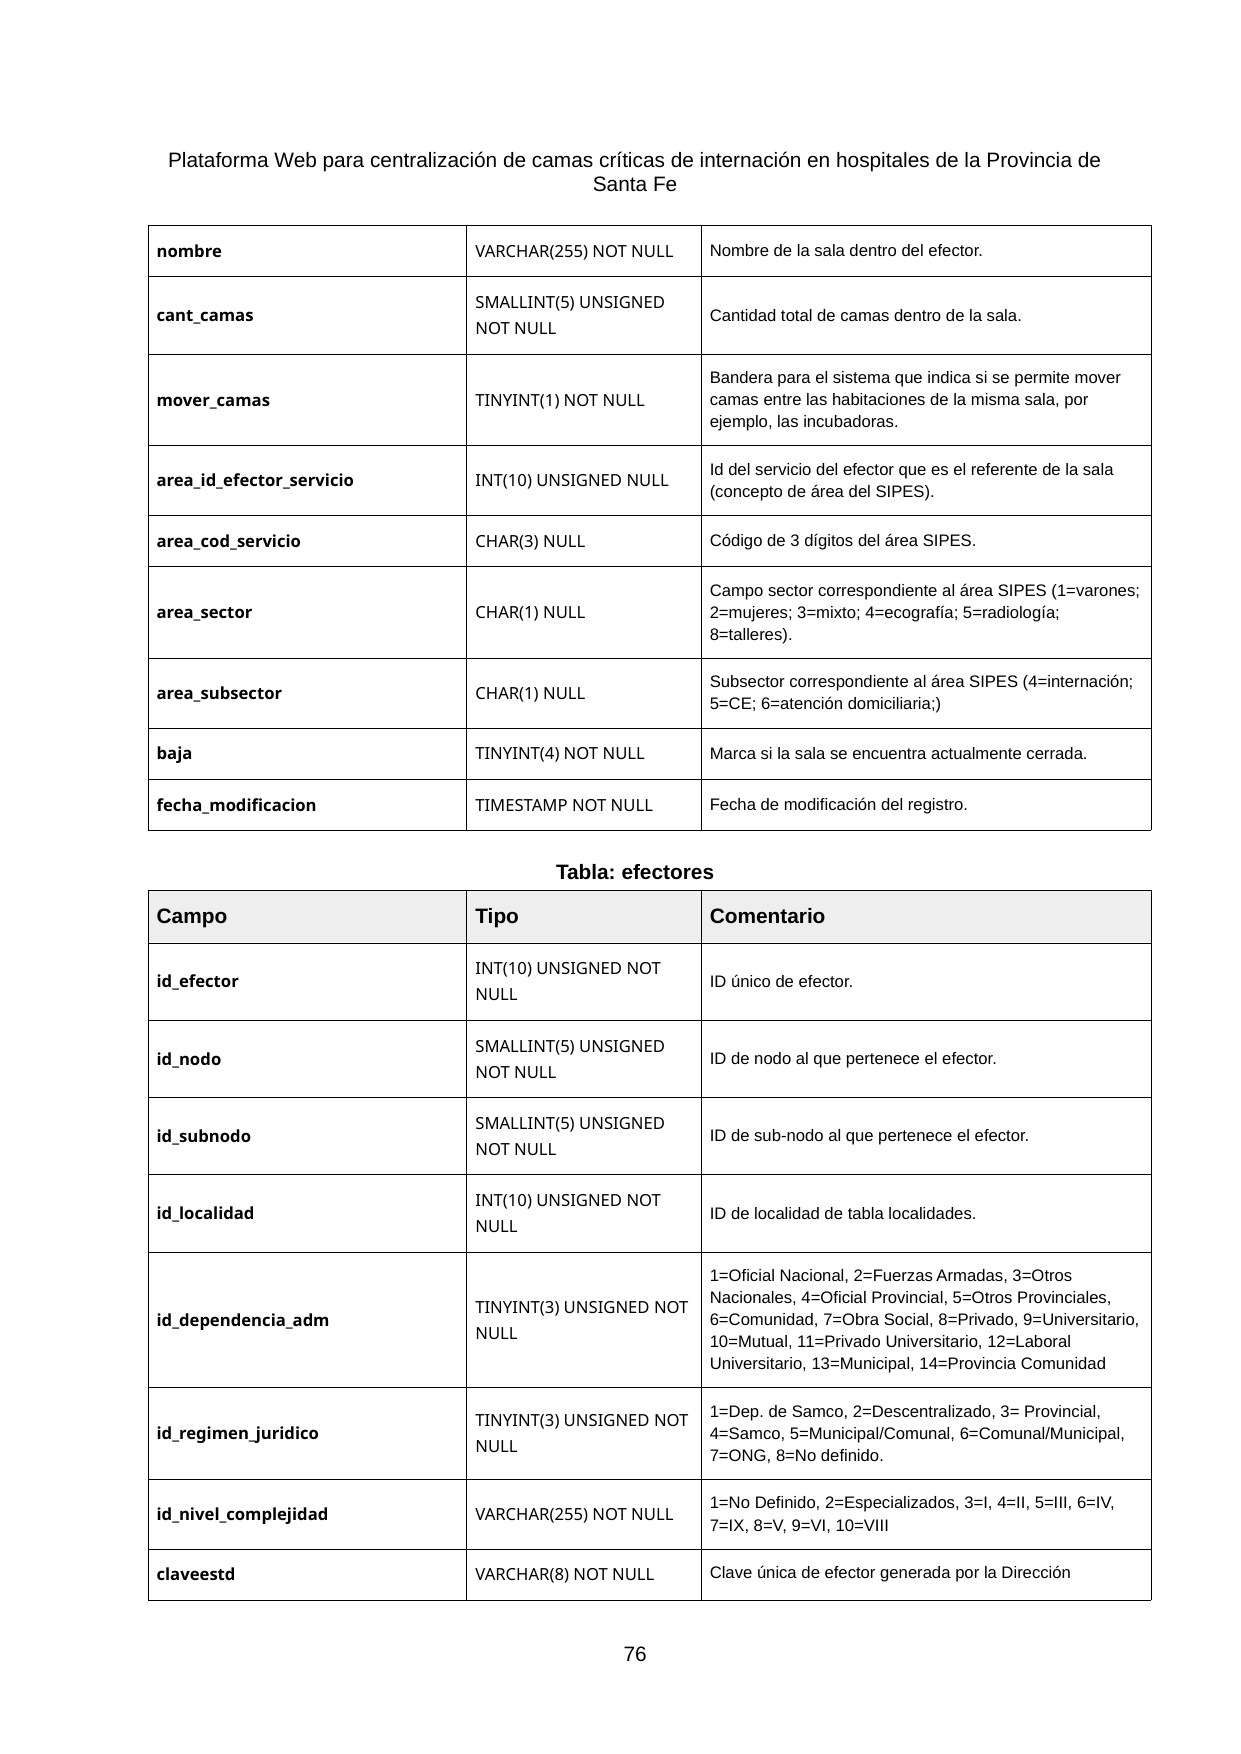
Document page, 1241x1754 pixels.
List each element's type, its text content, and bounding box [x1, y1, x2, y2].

table_cell area_subsector [149, 659, 466, 727]
table_cell TINYINT(3) UNSIGNED NOT NULL [467, 1388, 701, 1479]
table_cell CHAR(1) NULL [467, 659, 701, 727]
table_cell CHAR(1) NULL [467, 567, 701, 658]
table_cell Id del servicio del efector que es el referente de la sala (concepto de área del SIPES). [702, 446, 1151, 515]
table_cell ID único de efector. [702, 944, 1151, 1020]
table_cell Clave única de efector generada por la Dirección [702, 1550, 1151, 1600]
table_cell id_efector [149, 944, 466, 1020]
table_cell Subsector correspondiente al área SIPES (4=internación; 5=CE; 6=atención domiciliaria;) [702, 659, 1151, 727]
table_cell fecha_modificacion [149, 780, 466, 830]
table_cell id_subnodo [149, 1098, 466, 1174]
table_cell SMALLINT(5) UNSIGNED NOT NULL [467, 1021, 701, 1097]
table_cell TINYINT(3) UNSIGNED NOT NULL [467, 1253, 701, 1387]
table_cell Fecha de modificación del registro. [702, 780, 1151, 830]
table_cell area_cod_servicio [149, 516, 466, 566]
table_cell id_regimen_juridico [149, 1388, 466, 1479]
table_cell TINYINT(1) NOT NULL [467, 355, 701, 445]
text Tabla: efectores [148, 860, 1122, 884]
table_cell claveestd [149, 1550, 466, 1600]
table_cell id_dependencia_adm [149, 1253, 466, 1387]
table_cell 1=Dep. de Samco, 2=Descentralizado, 3= Provincial, 4=Samco, 5=Municipal/Comunal, 6=Comunal/Municipal, 7=ONG, 8=No definido. [702, 1388, 1151, 1479]
table_cell area_sector [149, 567, 466, 658]
table_cell area_id_efector_servicio [149, 446, 466, 515]
table_cell Bandera para el sistema que indica si se permite mover camas entre las habitaciones de la misma sala, por ejemplo, las incubadoras. [702, 355, 1151, 445]
table_cell baja [149, 729, 466, 779]
table_cell Marca si la sala se encuentra actualmente cerrada. [702, 729, 1151, 779]
table_cell Campo sector correspondiente al área SIPES (1=varones; 2=mujeres; 3=mixto; 4=ecografía; 5=radiología; 8=talleres). [702, 567, 1151, 658]
table_cell id_nodo [149, 1021, 466, 1097]
table_cell INT(10) UNSIGNED NOT NULL [467, 1175, 701, 1252]
table_cell ID de localidad de tabla localidades. [702, 1175, 1151, 1252]
table_cell id_nivel_complejidad [149, 1480, 466, 1549]
table_cell ID de nodo al que pertenece el efector. [702, 1021, 1151, 1097]
table_cell id_localidad [149, 1175, 466, 1252]
table_cell TINYINT(4) NOT NULL [467, 729, 701, 779]
table_cell 1=Oficial Nacional, 2=Fuerzas Armadas, 3=Otros Nacionales, 4=Oficial Provincial, 5=Otros Provinciales, 6=Comunidad, 7=Obra Social, 8=Privado, 9=Universitario, 10=Mutual, 11=Privado Universitario, 12=Laboral Universitario, 13=Municipal, 14=Provincia Comunidad [702, 1253, 1151, 1387]
table_cell Código de 3 dígitos del área SIPES. [702, 516, 1151, 566]
table_cell Nombre de la sala dentro del efector. [702, 226, 1151, 276]
table_cell 1=No Definido, 2=Especializados, 3=I, 4=II, 5=III, 6=IV, 7=IX, 8=V, 9=VI, 10=VIII [702, 1480, 1151, 1549]
table_cell SMALLINT(5) UNSIGNED NOT NULL [467, 277, 701, 353]
table_cell VARCHAR(255) NOT NULL [467, 226, 701, 276]
table_cell VARCHAR(255) NOT NULL [467, 1480, 701, 1549]
table_cell INT(10) UNSIGNED NULL [467, 446, 701, 515]
table_cell mover_camas [149, 355, 466, 445]
table_cell nombre [149, 226, 466, 276]
table_header Tipo [467, 891, 701, 942]
table_cell VARCHAR(8) NOT NULL [467, 1550, 701, 1600]
table_header Campo [149, 891, 466, 942]
table_cell TIMESTAMP NOT NULL [467, 780, 701, 830]
table_cell INT(10) UNSIGNED NOT NULL [467, 944, 701, 1020]
table_header Comentario [702, 891, 1151, 942]
table_cell cant_camas [149, 277, 466, 353]
table_cell Cantidad total de camas dentro de la sala. [702, 277, 1151, 353]
table_cell CHAR(3) NULL [467, 516, 701, 566]
table_cell ID de sub-nodo al que pertenece el efector. [702, 1098, 1151, 1174]
table_cell SMALLINT(5) UNSIGNED NOT NULL [467, 1098, 701, 1174]
